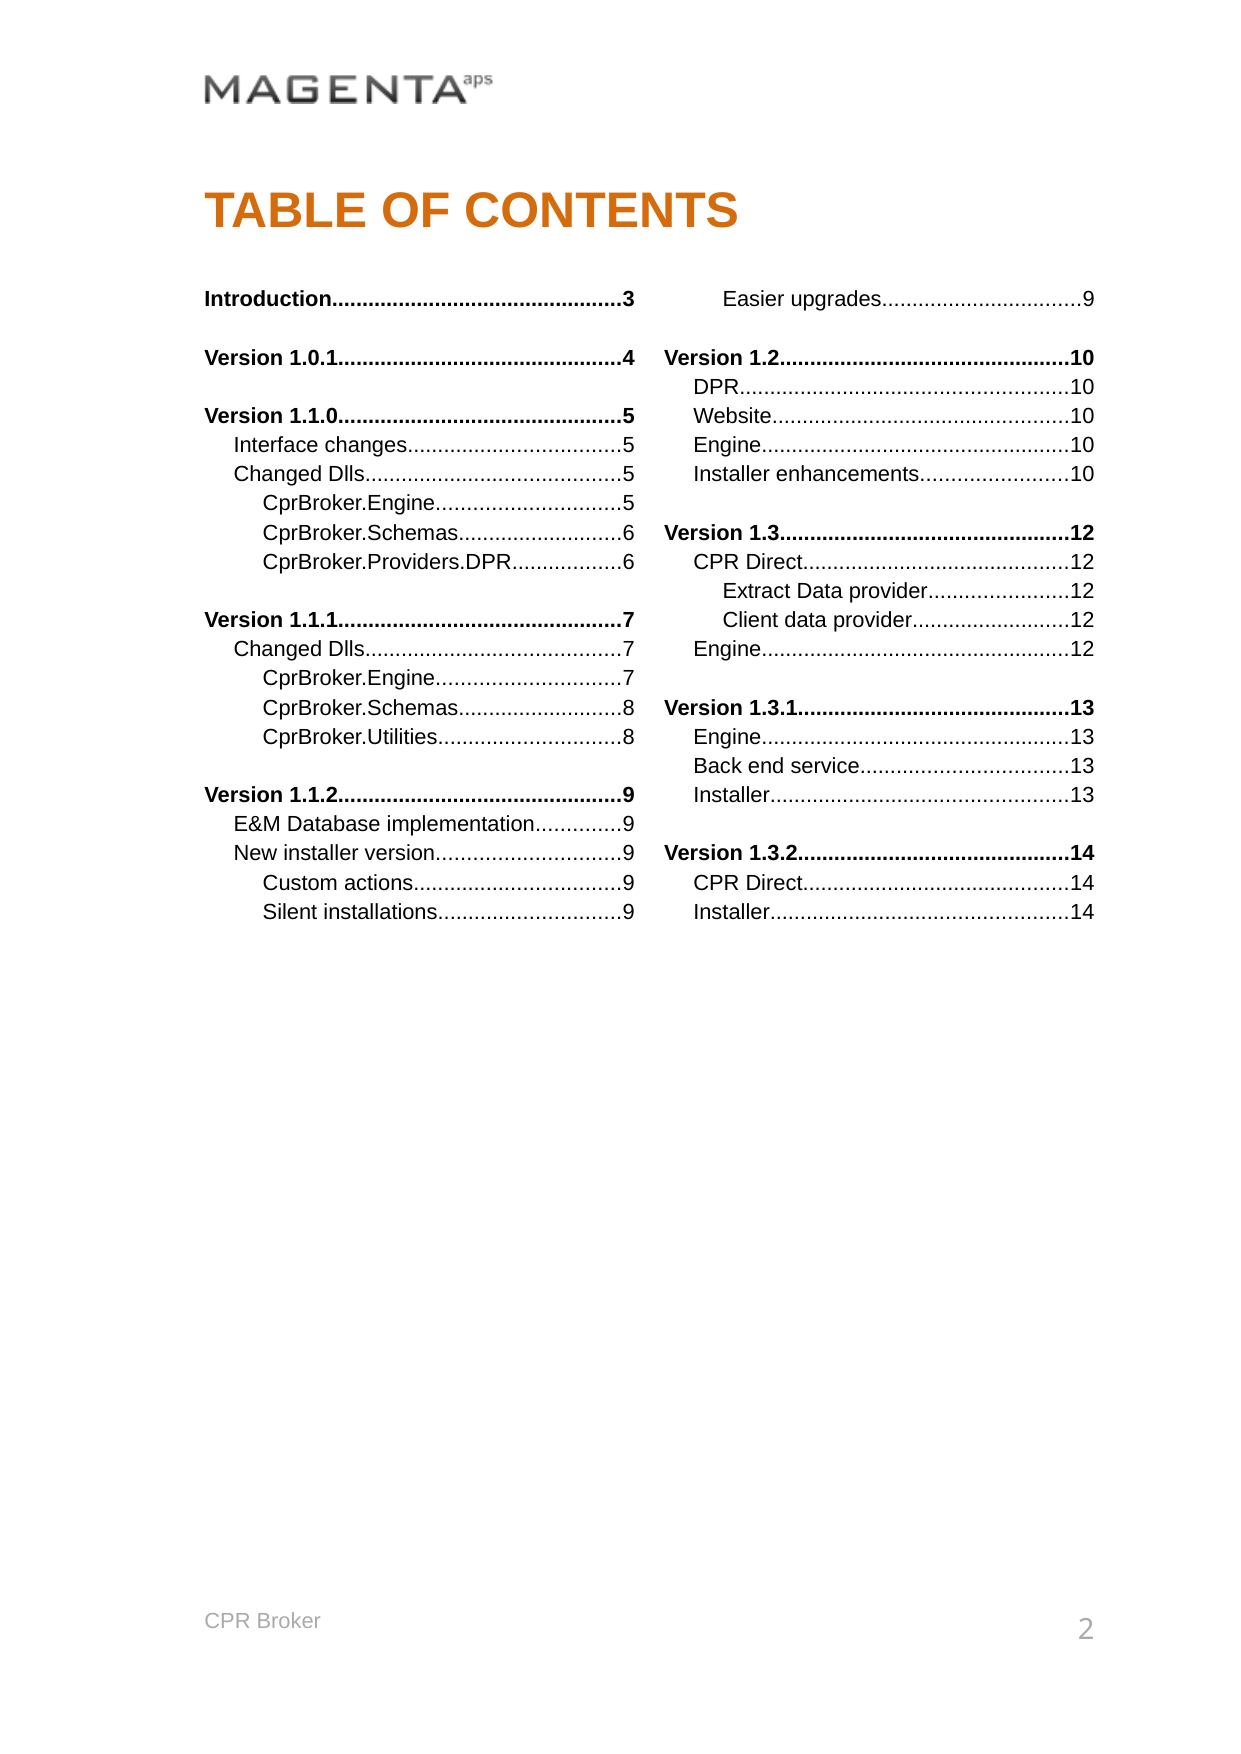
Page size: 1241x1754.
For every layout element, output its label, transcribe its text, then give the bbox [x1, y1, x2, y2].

text Version 1.1.0 5 [204, 400, 634, 429]
text CPR Direct 14 [693, 867, 1094, 896]
text Extract Data provider 12 [722, 575, 1094, 604]
text CprBroker.Engine 5 [262, 487, 634, 517]
text Version 1.3 12 [664, 517, 1094, 546]
text Version 1.3.1 13 [664, 692, 1094, 721]
text Installer enhancements 10 [693, 458, 1094, 487]
text New installer version 9 [233, 837, 634, 867]
text DPR 10 [693, 371, 1094, 400]
text Installer 13 [693, 779, 1094, 808]
text Version 1.2 10 [664, 342, 1094, 371]
text Engine 13 [693, 721, 1094, 750]
text CprBroker.Schemas 8 [262, 692, 634, 721]
text Interface changes 5 [233, 429, 634, 458]
text Version 1.1.1 7 [204, 604, 634, 633]
text Client data provider 12 [722, 604, 1094, 633]
text Easier upgrades 9 [722, 283, 1094, 312]
text Version 1.0.1 4 [204, 342, 634, 371]
text Engine 10 [693, 429, 1094, 458]
text Version 1.1.2 9 [204, 779, 634, 808]
text Back end service 13 [693, 750, 1094, 779]
text CprBroker.Providers.DPR 6 [262, 546, 634, 575]
subtitle Table of Contents [204, 181, 1094, 239]
text Version 1.3.2 14 [664, 837, 1094, 867]
text Installer 14 [693, 896, 1094, 925]
picture [204, 75, 494, 104]
text CprBroker.Schemas 6 [262, 517, 634, 546]
text CprBroker.Utilities 8 [262, 721, 634, 750]
text Custom actions 9 [262, 867, 634, 896]
text Silent installations 9 [262, 896, 634, 925]
text CprBroker.Engine 7 [262, 662, 634, 692]
text Introduction 3 [204, 283, 634, 312]
text E&M Database implementation 9 [233, 808, 634, 837]
text Changed Dlls 5 [233, 458, 634, 487]
text Engine 12 [693, 633, 1094, 662]
text CPR Direct 12 [693, 546, 1094, 575]
text Changed Dlls 7 [233, 633, 634, 662]
text Website 10 [693, 400, 1094, 429]
